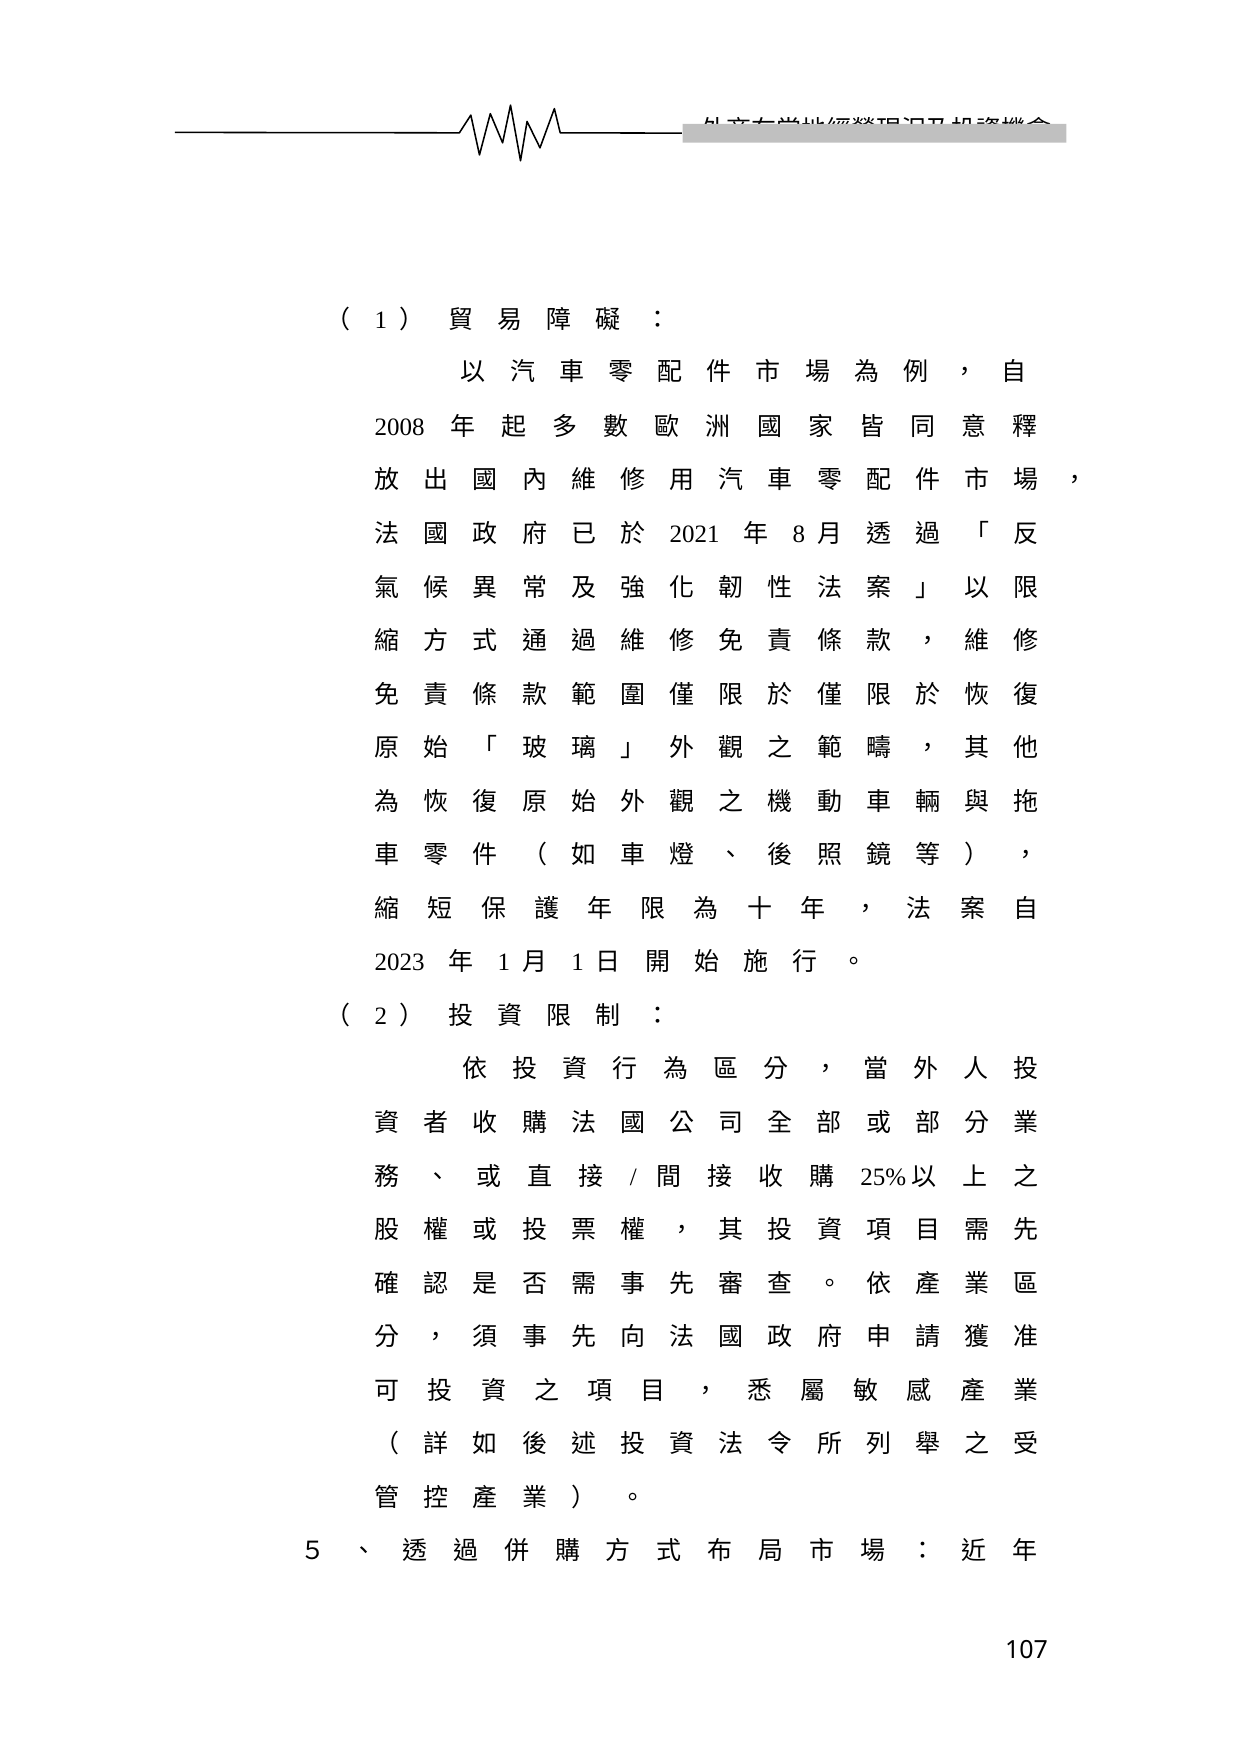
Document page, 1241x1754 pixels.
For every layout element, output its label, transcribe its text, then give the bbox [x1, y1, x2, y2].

text 依投資行為區分，當外人投資者收購法國公司全部或部分業務、或直接/間接收購25%以上之股權或投票權，其投資項目需先確認是否需事先審查。依產業區分，須事先向法國政府申請獲准可投資之項目，悉屬敏感產業（詳如後述投資法令所列舉之受管控產業）。 [301, 1040, 1063, 1522]
text 以汽車零配件市場為例，自2008年起多數歐洲國家皆同意釋放出國內維修用汽車零配件市場，法國政府已於2021年8月透過「反氣候異常及強化韌性法案」以限縮方式通過維修免責條款，維修免責條款範圍僅限於僅限於恢復原始「玻璃」外觀之範疇，其他為恢復原始外觀之機動車輛與拖車零件（如車燈、後照鏡等），縮短保護年限為十年，法案自2023 年1月1日開始施行。 [301, 344, 1063, 987]
text （2）投資限制： [301, 987, 1063, 1040]
text （1）貿易障礙： [301, 291, 1063, 344]
text ５、透過併購方式布局市場：近年 [276, 1522, 1063, 1576]
